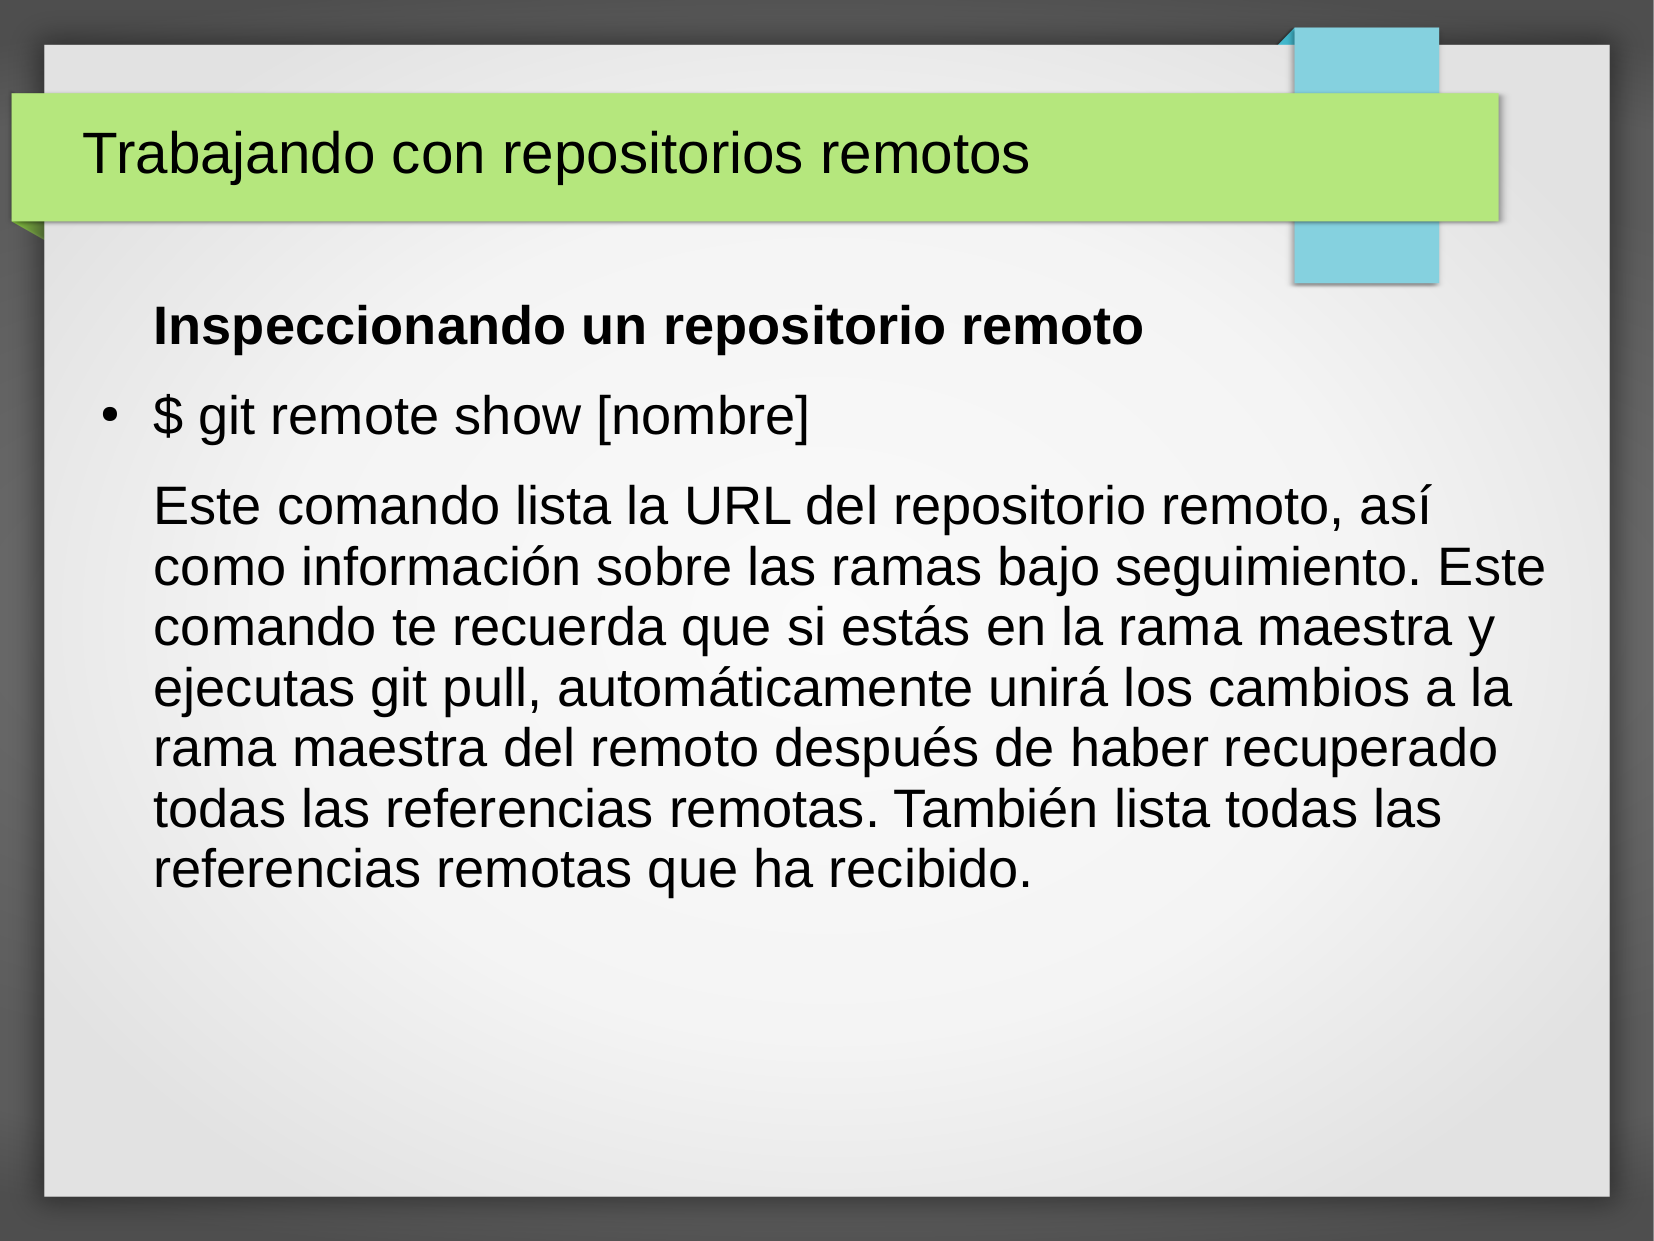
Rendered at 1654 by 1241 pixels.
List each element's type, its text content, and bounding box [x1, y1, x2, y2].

title Trabajando con repositorios remotos [82, 94, 1264, 213]
list Inspeccionando un repositorio remoto $ git remote show [nombre] Este comando lista la URL del repositorio remoto, así como información sobre las ramas bajo seguimiento. Este comando te recuerda que si estás en la rama maestra y ejecutas git pull, automáticamente unirá los cambios a la rama maestra del remoto después de haber recuperado todas las referencias remotas. También lista todas las referencias remotas que ha recibido. [82, 295, 1571, 1015]
picture [0, 0, 1654, 1241]
